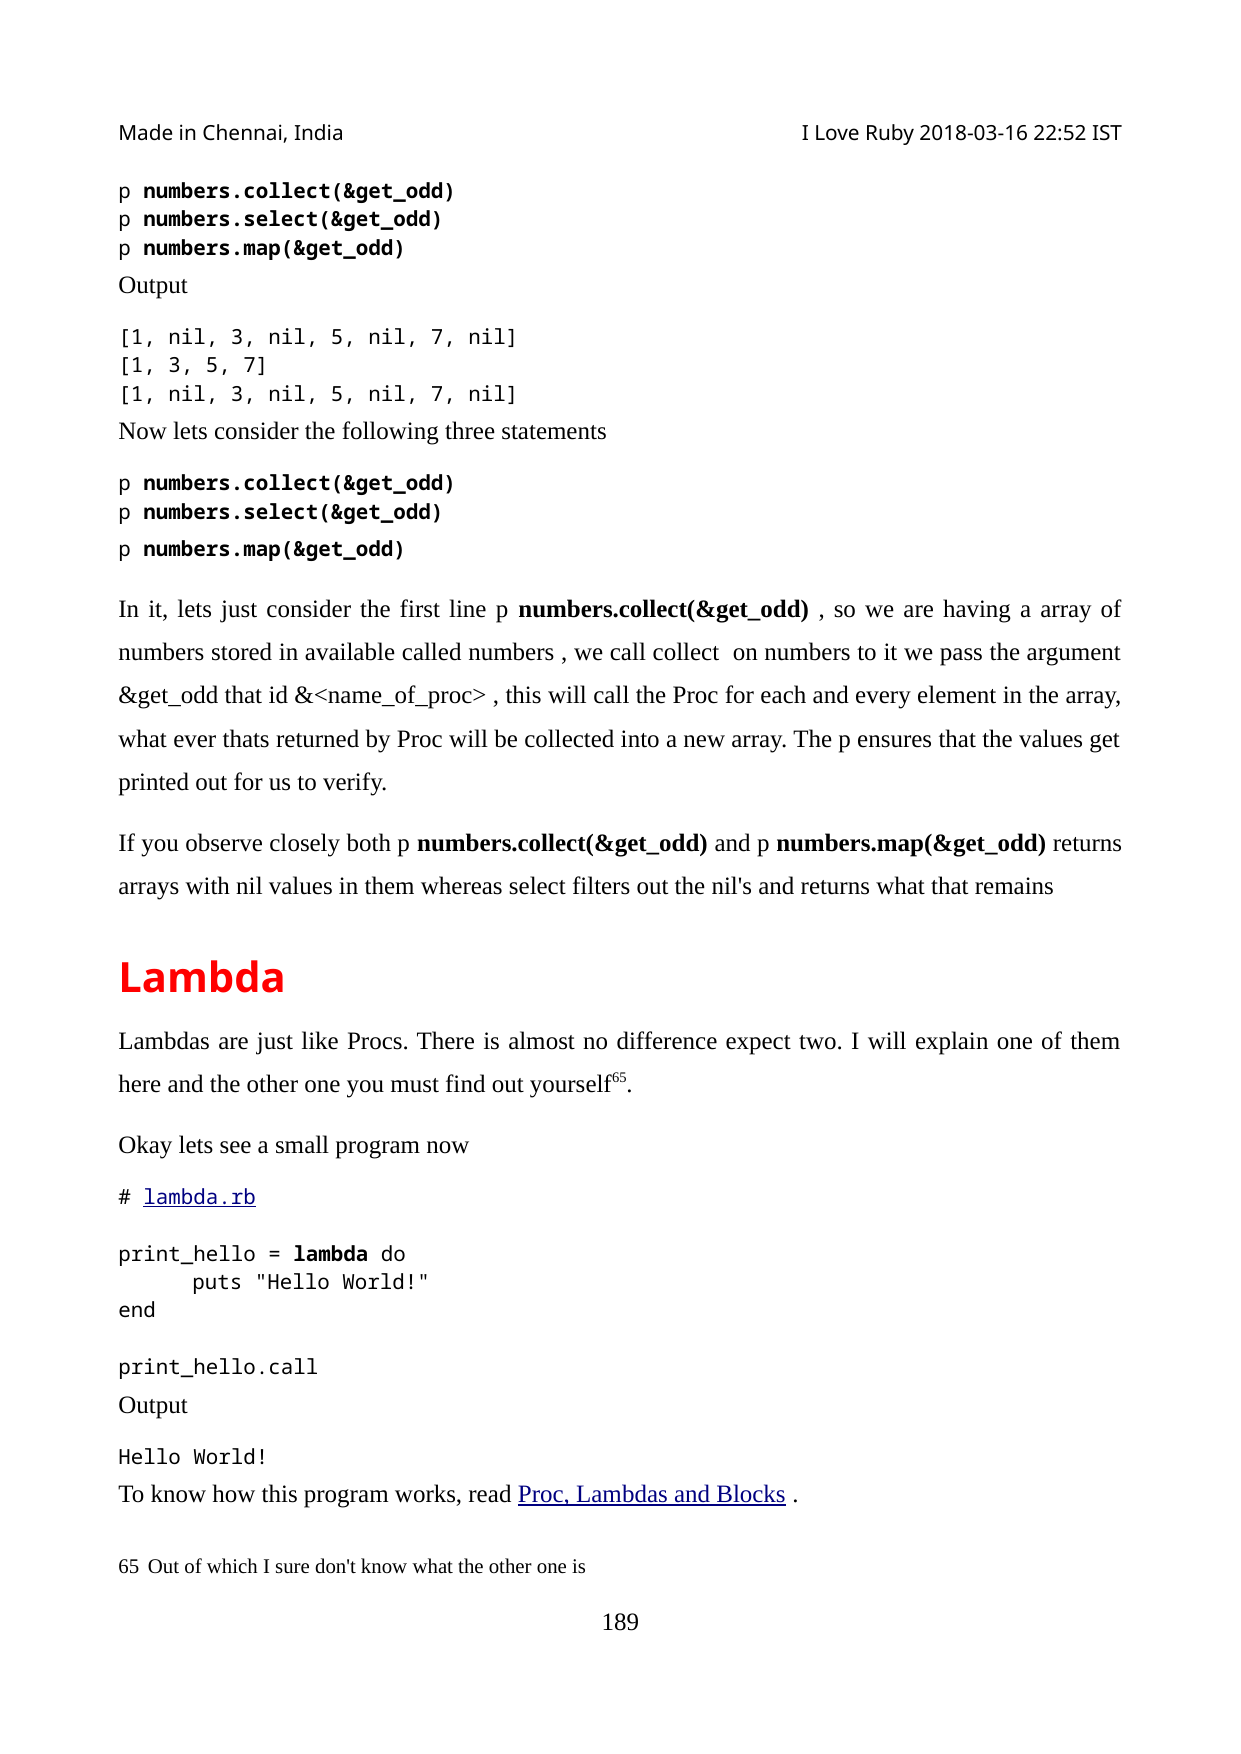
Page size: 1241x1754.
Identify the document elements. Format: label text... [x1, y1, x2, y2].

text [1, nil, 3, nil, 5, nil, 7, nil] [118, 379, 1122, 407]
text Lambdas are just like Procs. There is almost no difference expect two. I will explain one of them here and the other one you must find out yourself. [118, 1026, 1122, 1098]
text Okay lets see a small program now [118, 1130, 1122, 1159]
text In it, lets just consider the first line p numbers.collect(&get_odd) , so we are having a array of numbers stored in available called numbers , we call collect on numbers to it we pass the argument &get_odd that id &<name_of_proc> , this will call the Proc for each and every element in the array, what ever thats returned by Proc will be collected into a new array. The p ensures that the values get printed out for us to verify. [118, 594, 1122, 796]
text p numbers.select(&get_odd) [118, 204, 1122, 233]
text Output [118, 1390, 1122, 1418]
text # lambda.rb [118, 1182, 1122, 1210]
text p numbers.collect(&get_odd) [118, 176, 1122, 204]
text p numbers.select(&get_odd) [118, 497, 1122, 525]
text Now lets consider the following three statements [118, 416, 1122, 445]
text p numbers.collect(&get_odd) [118, 468, 1122, 497]
text Out of which I sure don't know what the other one is [118, 1553, 1122, 1578]
text Output [118, 270, 1122, 299]
text Hello World! [118, 1442, 1122, 1470]
text print_hello = lambda do [118, 1239, 1122, 1267]
text end [118, 1296, 1122, 1324]
text p numbers.map(&get_odd) [118, 534, 1122, 562]
text If you observe closely both p numbers.collect(&get_odd) and p numbers.map(&get_odd) returns arrays with nil values in them whereas select filters out the nil's and returns what that remains [118, 828, 1122, 899]
text print_hello.call [118, 1352, 1122, 1381]
text [1, 3, 5, 7] [118, 351, 1122, 379]
text puts "Hello World!" [118, 1267, 1122, 1296]
text [1, nil, 3, nil, 5, nil, 7, nil] [118, 322, 1122, 351]
text p numbers.map(&get_odd) [118, 233, 1122, 261]
text To know how this program works, read Proc, Lambdas and Blocks . [118, 1479, 1122, 1508]
subtitle Lambda [118, 948, 1122, 1004]
